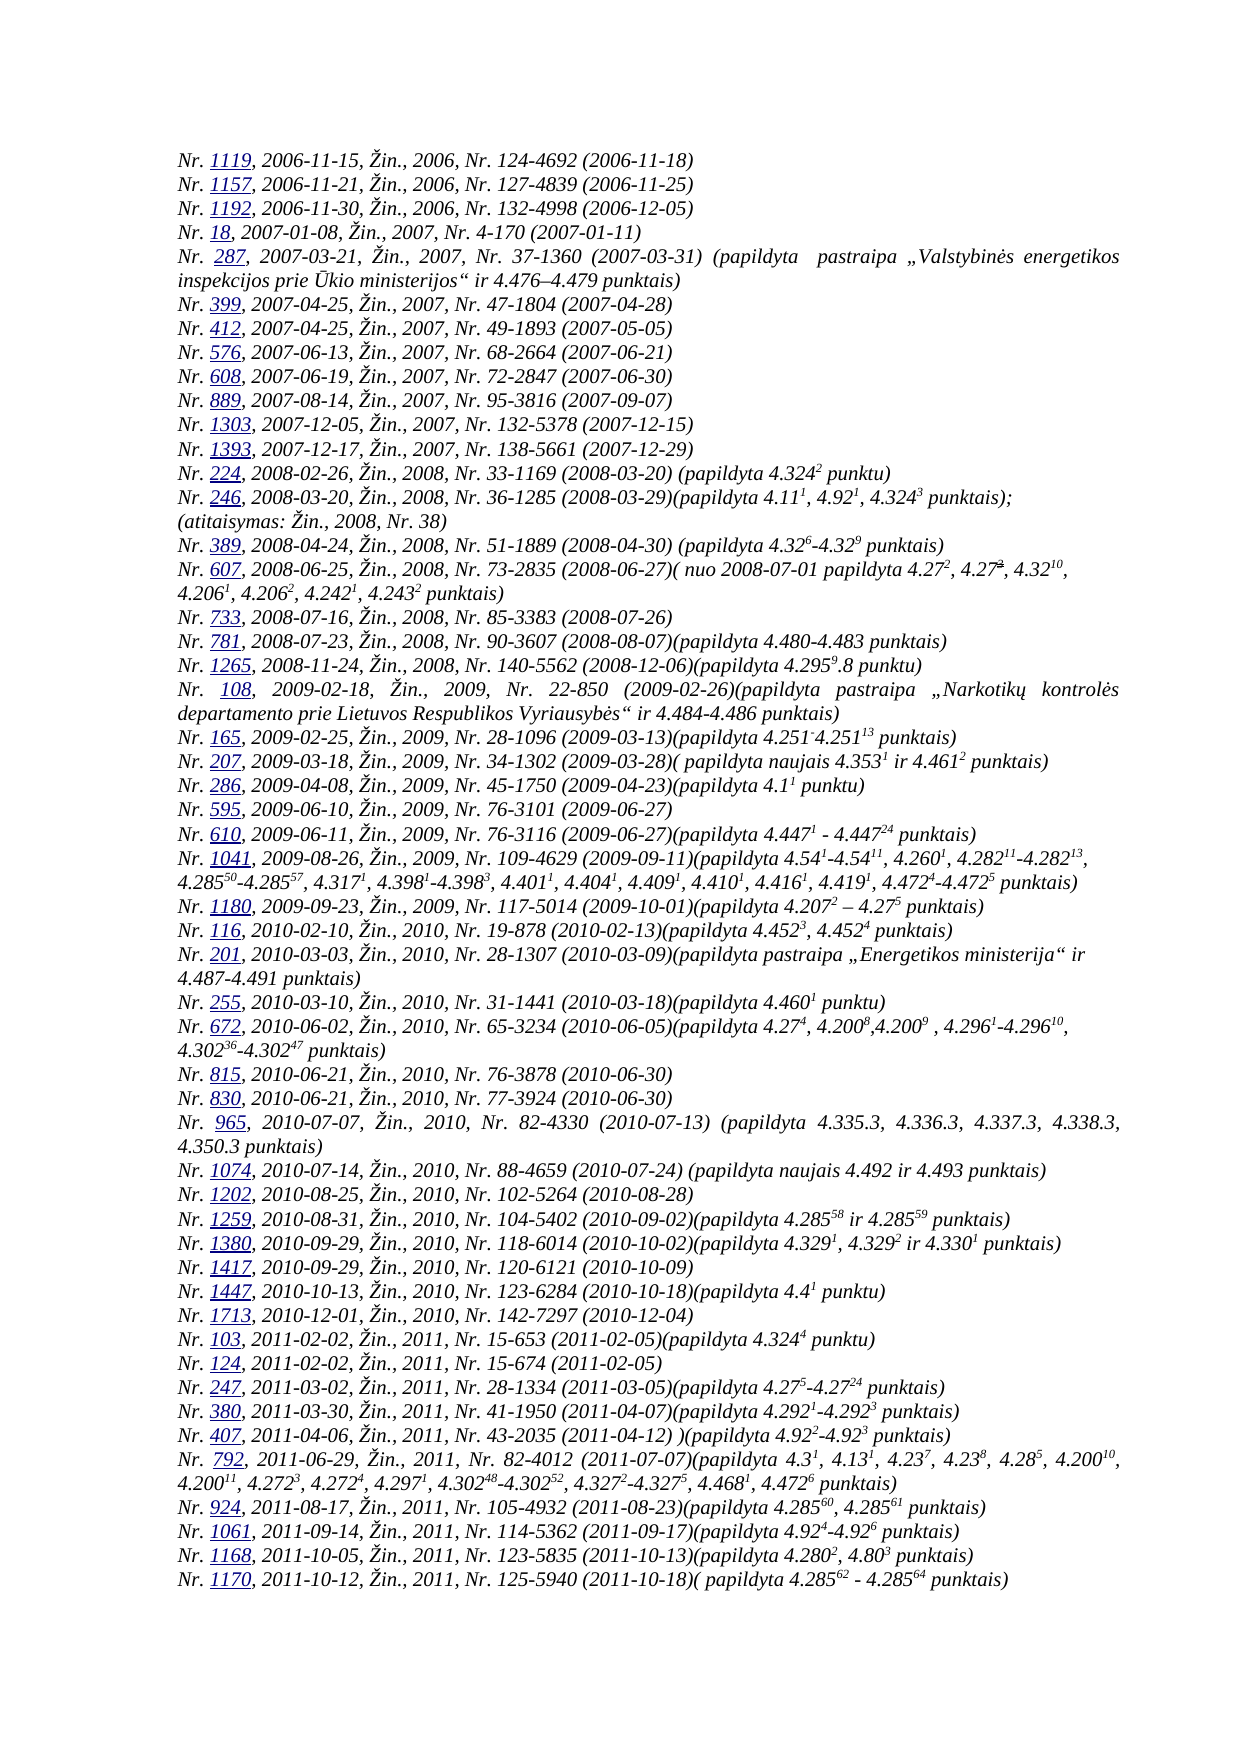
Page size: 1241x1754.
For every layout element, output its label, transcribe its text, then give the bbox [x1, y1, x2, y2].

text Nr. 815, 2010-06-21, Žin., 2010, Nr. 76-3878 (2010-06-30) [177, 1062, 1122, 1086]
text Nr. 1180, 2009-09-23, Žin., 2009, Nr. 117-5014 (2009-10-01)(papildyta 4.2072 – 4.275 punktais) [177, 894, 1122, 918]
text Nr. 1417, 2010-09-29, Žin., 2010, Nr. 120-6121 (2010-10-09) [177, 1254, 1122, 1279]
text Nr. 1393, 2007-12-17, Žin., 2007, Nr. 138-5661 (2007-12-29) [177, 436, 1122, 461]
text Nr. 610, 2009-06-11, Žin., 2009, Nr. 76-3116 (2009-06-27)(papildyta 4.4471 - 4.44724 punktais) [177, 821, 1122, 846]
text Nr. 1447, 2010-10-13, Žin., 2010, Nr. 123-6284 (2010-10-18)(papildyta 4.41 punktu) [177, 1279, 1122, 1303]
text Nr. 389, 2008-04-24, Žin., 2008, Nr. 51-1889 (2008-04-30) (papildyta 4.326-4.329 punktais) [177, 533, 1122, 557]
text Nr. 201, 2010-03-03, Žin., 2010, Nr. 28-1307 (2010-03-09)(papildyta pastraipa „Energetikos ministerija“ ir 4.487-4.491 punktais) [177, 942, 1122, 990]
text Nr. 224, 2008-02-26, Žin., 2008, Nr. 33-1169 (2008-03-20) (papildyta 4.3242 punktu) [177, 461, 1122, 484]
text Nr. 1041, 2009-08-26, Žin., 2009, Nr. 109-4629 (2009-09-11)(papildyta 4.541-4.5411, 4.2601, 4.28211-4.28213, 4.28550-4.28557, 4.3171, 4.3981-4.3983, 4.4011, 4.4041, 4.4091, 4.4101, 4.4161, 4.4191, 4.4724-4.4725 punktais) [177, 846, 1122, 894]
text Nr. 1168, 2011-10-05, Žin., 2011, Nr. 123-5835 (2011-10-13)(papildyta 4.2802, 4.803 punktais) [177, 1543, 1122, 1567]
text Nr. 924, 2011-08-17, Žin., 2011, Nr. 105-4932 (2011-08-23)(papildyta 4.28560, 4.28561 punktais) [177, 1495, 1122, 1519]
text Nr. 1170, 2011-10-12, Žin., 2011, Nr. 125-5940 (2011-10-18)( papildyta 4.28562 - 4.28564 punktais) [177, 1567, 1122, 1591]
text Nr. 18, 2007-01-08, Žin., 2007, Nr. 4-170 (2007-01-11) [177, 220, 1122, 244]
text Nr. 103, 2011-02-02, Žin., 2011, Nr. 15-653 (2011-02-05)(papildyta 4.3244 punktu) [177, 1327, 1122, 1351]
text Nr. 124, 2011-02-02, Žin., 2011, Nr. 15-674 (2011-02-05) [177, 1351, 1122, 1375]
text Nr. 1713, 2010-12-01, Žin., 2010, Nr. 142-7297 (2010-12-04) [177, 1303, 1122, 1327]
text Nr. 733, 2008-07-16, Žin., 2008, Nr. 85-3383 (2008-07-26) [177, 605, 1122, 629]
text Nr. 407, 2011-04-06, Žin., 2011, Nr. 43-2035 (2011-04-12) )(papildyta 4.922-4.923 punktais) [177, 1423, 1122, 1447]
text Nr. 1119, 2006-11-15, Žin., 2006, Nr. 124-4692 (2006-11-18) [177, 148, 1122, 172]
text Nr. 247, 2011-03-02, Žin., 2011, Nr. 28-1334 (2011-03-05)(papildyta 4.275-4.2724 punktais) [177, 1375, 1122, 1399]
text Nr. 1157, 2006-11-21, Žin., 2006, Nr. 127-4839 (2006-11-25) [177, 172, 1122, 196]
text Nr. 792, 2011-06-29, Žin., 2011, Nr. 82-4012 (2011-07-07)(papildyta 4.31, 4.131, 4.237, 4.238, 4.285, 4.20010, 4.20011, 4.2723, 4.2724, 4.2971, 4.30248-4.30252, 4.3272-4.3275, 4.4681, 4.4726 punktais) [177, 1447, 1122, 1495]
text Nr. 287, 2007-03-21, Žin., 2007, Nr. 37-1360 (2007-03-31) (papildyta pastraipa „Valstybinės energetikos inspekcijos prie Ūkio ministerijos“ ir 4.476–4.479 punktais) [177, 244, 1122, 292]
text Nr. 1303, 2007-12-05, Žin., 2007, Nr. 132-5378 (2007-12-15) [177, 412, 1122, 436]
text Nr. 380, 2011-03-30, Žin., 2011, Nr. 41-1950 (2011-04-07)(papildyta 4.2921-4.2923 punktais) [177, 1399, 1122, 1423]
text Nr. 781, 2008-07-23, Žin., 2008, Nr. 90-3607 (2008-08-07)(papildyta 4.480-4.483 punktais) [177, 629, 1122, 653]
text Nr. 165, 2009-02-25, Žin., 2009, Nr. 28-1096 (2009-03-13)(papildyta 4.251-4.25113 punktais) [177, 725, 1122, 749]
text Nr. 608, 2007-06-19, Žin., 2007, Nr. 72-2847 (2007-06-30) [177, 364, 1122, 388]
text Nr. 412, 2007-04-25, Žin., 2007, Nr. 49-1893 (2007-05-05) [177, 316, 1122, 340]
text Nr. 108, 2009-02-18, Žin., 2009, Nr. 22-850 (2009-02-26)(papildyta pastraipa „Narkotikų kontrolės departamento prie Lietuvos Respublikos Vyriausybės“ ir 4.484-4.486 punktais) [177, 677, 1122, 725]
text Nr. 1074, 2010-07-14, Žin., 2010, Nr. 88-4659 (2010-07-24) (papildyta naujais 4.492 ir 4.493 punktais) [177, 1158, 1122, 1182]
text Nr. 246, 2008-03-20, Žin., 2008, Nr. 36-1285 (2008-03-29)(papildyta 4.111, 4.921, 4.3243 punktais); (atitaisymas: Žin., 2008, Nr. 38) [177, 484, 1122, 533]
text Nr. 830, 2010-06-21, Žin., 2010, Nr. 77-3924 (2010-06-30) [177, 1086, 1122, 1110]
text Nr. 255, 2010-03-10, Žin., 2010, Nr. 31-1441 (2010-03-18)(papildyta 4.4601 punktu) [177, 990, 1122, 1014]
text Nr. 1061, 2011-09-14, Žin., 2011, Nr. 114-5362 (2011-09-17)(papildyta 4.924-4.926 punktais) [177, 1519, 1122, 1543]
text Nr. 1202, 2010-08-25, Žin., 2010, Nr. 102-5264 (2010-08-28) [177, 1182, 1122, 1206]
text Nr. 1192, 2006-11-30, Žin., 2006, Nr. 132-4998 (2006-12-05) [177, 196, 1122, 220]
text Nr. 1380, 2010-09-29, Žin., 2010, Nr. 118-6014 (2010-10-02)(papildyta 4.3291, 4.3292 ir 4.3301 punktais) [177, 1231, 1122, 1254]
text Nr. 672, 2010-06-02, Žin., 2010, Nr. 65-3234 (2010-06-05)(papildyta 4.274, 4.2008,4.2009 , 4.2961-4.29610, 4.30236-4.30247 punktais) [177, 1014, 1122, 1062]
text Nr. 576, 2007-06-13, Žin., 2007, Nr. 68-2664 (2007-06-21) [177, 340, 1122, 364]
text Nr. 889, 2007-08-14, Žin., 2007, Nr. 95-3816 (2007-09-07) [177, 388, 1122, 412]
text Nr. 607, 2008-06-25, Žin., 2008, Nr. 73-2835 (2008-06-27)( nuo 2008-07-01 papildyta 4.272, 4.273, 4.3210, 4.2061, 4.2062, 4.2421, 4.2432 punktais) [177, 557, 1122, 605]
text Nr. 207, 2009-03-18, Žin., 2009, Nr. 34-1302 (2009-03-28)( papildyta naujais 4.3531 ir 4.4612 punktais) [177, 749, 1122, 773]
text Nr. 286, 2009-04-08, Žin., 2009, Nr. 45-1750 (2009-04-23)(papildyta 4.11 punktu) [177, 773, 1122, 797]
text Nr. 1265, 2008-11-24, Žin., 2008, Nr. 140-5562 (2008-12-06)(papildyta 4.2959.8 punktu) [177, 653, 1122, 677]
text Nr. 1259, 2010-08-31, Žin., 2010, Nr. 104-5402 (2010-09-02)(papildyta 4.28558 ir 4.28559 punktais) [177, 1206, 1122, 1231]
text Nr. 965, 2010-07-07, Žin., 2010, Nr. 82-4330 (2010-07-13) (papildyta 4.335.3, 4.336.3, 4.337.3, 4.338.3, 4.350.3 punktais) [177, 1110, 1122, 1158]
text Nr. 595, 2009-06-10, Žin., 2009, Nr. 76-3101 (2009-06-27) [177, 797, 1122, 821]
text Nr. 116, 2010-02-10, Žin., 2010, Nr. 19-878 (2010-02-13)(papildyta 4.4523, 4.4524 punktais) [177, 918, 1122, 942]
text Nr. 399, 2007-04-25, Žin., 2007, Nr. 47-1804 (2007-04-28) [177, 292, 1122, 316]
